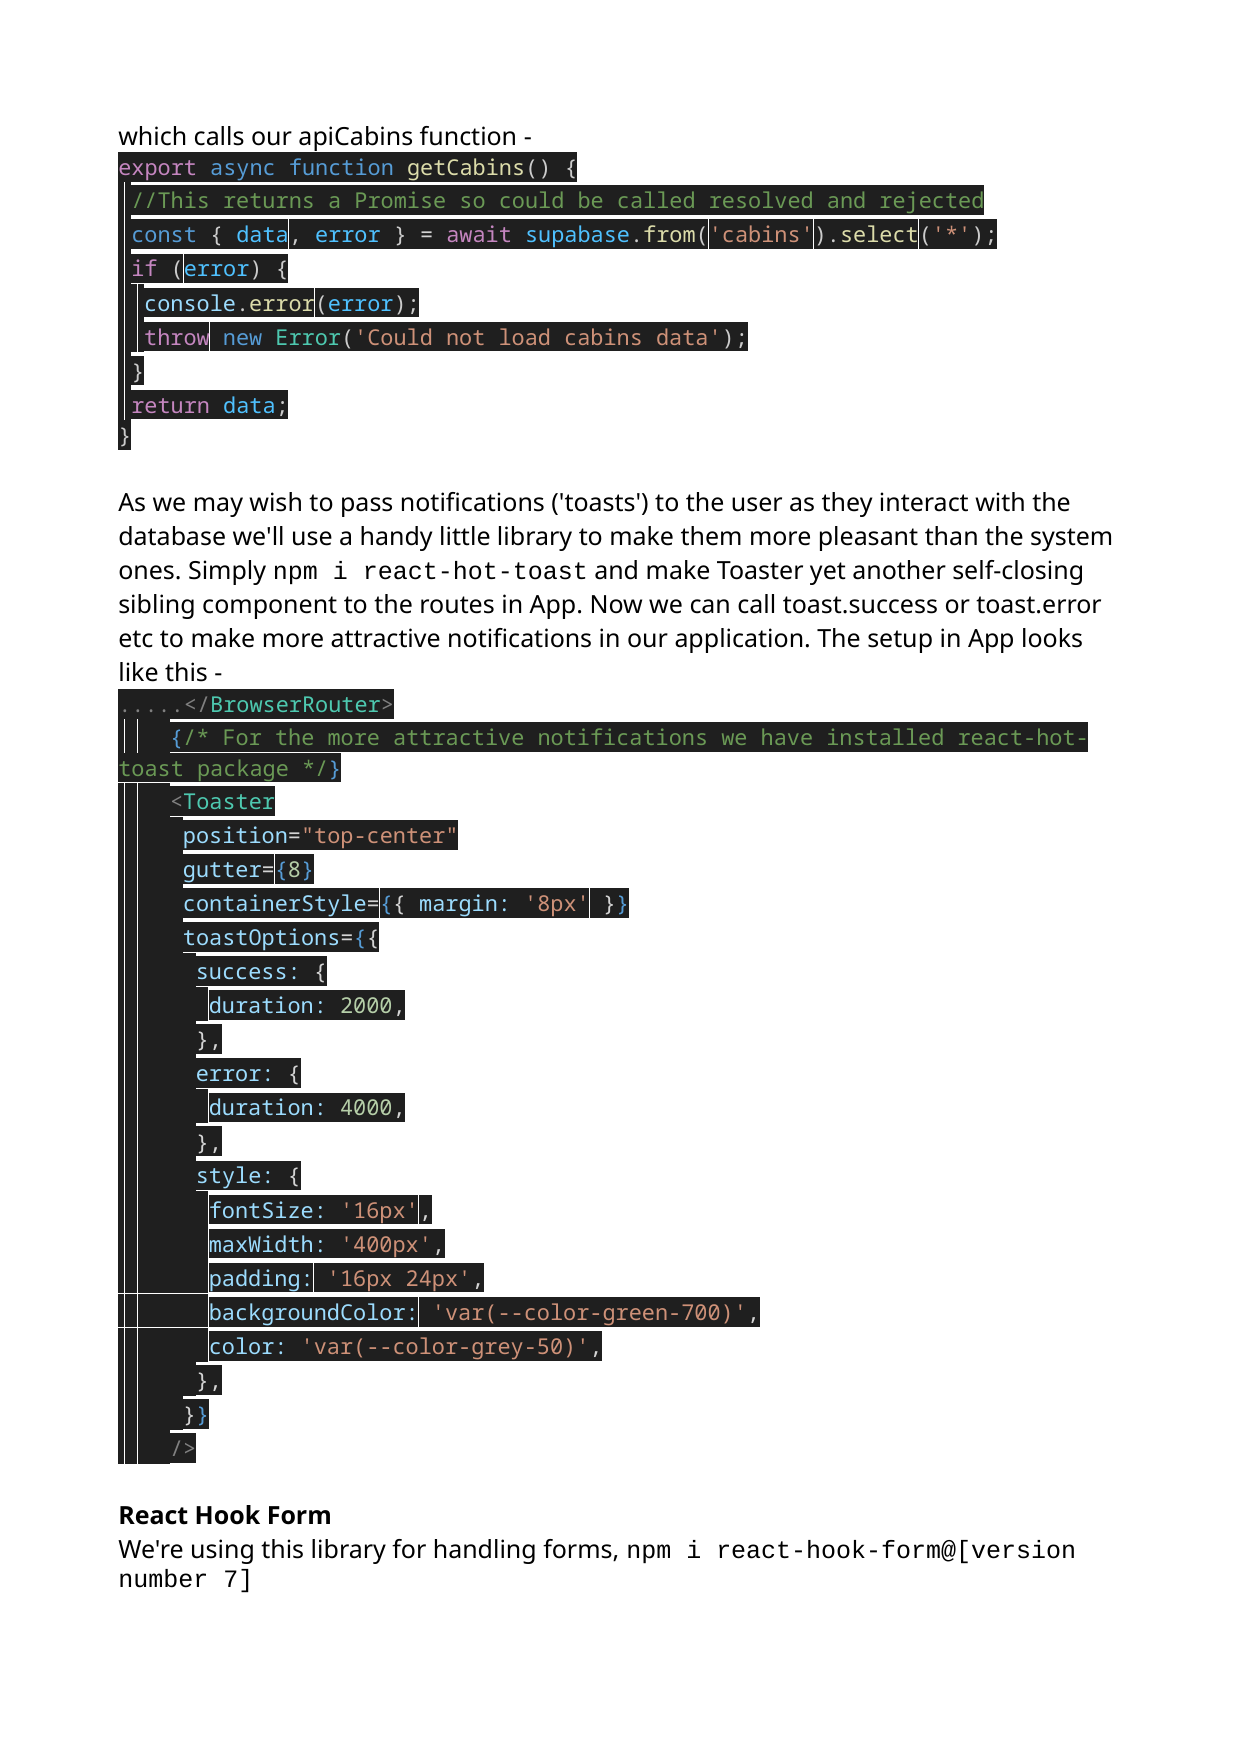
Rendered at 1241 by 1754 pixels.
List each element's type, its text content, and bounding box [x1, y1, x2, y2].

text }, [118, 1021, 1122, 1055]
text }, [118, 1123, 1122, 1157]
text success: { [118, 953, 1122, 987]
text We're using this library for handling forms, npm i react-hook-form@[version number 7] [118, 1532, 1122, 1594]
text As we may wish to pass notifications ('toasts') to the user as they interact with the database we'll use a handy little library to make them more pleasant than the system ones. Simply npm i react-hot-toast and make Toaster yet another self-closing sibling component to the routes in App. Now we can call toast.success or toast.error etc to make more attractive notifications in our application. The setup in App looks like this - [118, 484, 1122, 689]
text } [118, 352, 1122, 386]
text }} [118, 1396, 1122, 1430]
text which calls our apiCabins function - [118, 118, 1122, 152]
text containerStyle={{ margin: '8px' }} [118, 885, 1122, 919]
text throw new Error('Could not load cabins data'); [118, 318, 1122, 352]
text toastOptions={{ [118, 919, 1122, 953]
text } [118, 420, 1122, 450]
text .....</BrowserRouter> [118, 689, 1122, 719]
text duration: 4000, [118, 1089, 1122, 1123]
text if (error) { [118, 250, 1122, 284]
text padding: '16px 24px', [118, 1259, 1122, 1293]
text }, [118, 1362, 1122, 1396]
text style: { [118, 1157, 1122, 1191]
text <Toaster [118, 782, 1122, 817]
text gutter={8} [118, 851, 1122, 885]
text position="top-center" [118, 817, 1122, 851]
text maxWidth: '400px', [118, 1225, 1122, 1259]
text duration: 2000, [118, 987, 1122, 1021]
text export async function getCabins() { [118, 152, 1122, 182]
text return data; [118, 386, 1122, 420]
text color: 'var(--color-grey-50)', [118, 1327, 1122, 1362]
text fontSize: '16px', [118, 1191, 1122, 1225]
text const { data, error } = await supabase.from('cabins').select('*'); [118, 216, 1122, 250]
text {/* For the more attractive notifications we have installed react-hot-toast package */} [118, 719, 1122, 782]
text console.error(error); [118, 284, 1122, 318]
text //This returns a Promise so could be called resolved and rejected [118, 182, 1122, 216]
text backgroundColor: 'var(--color-green-700)', [118, 1293, 1122, 1327]
text /> [118, 1430, 1122, 1464]
text React Hook Form [118, 1498, 1122, 1532]
text error: { [118, 1055, 1122, 1089]
